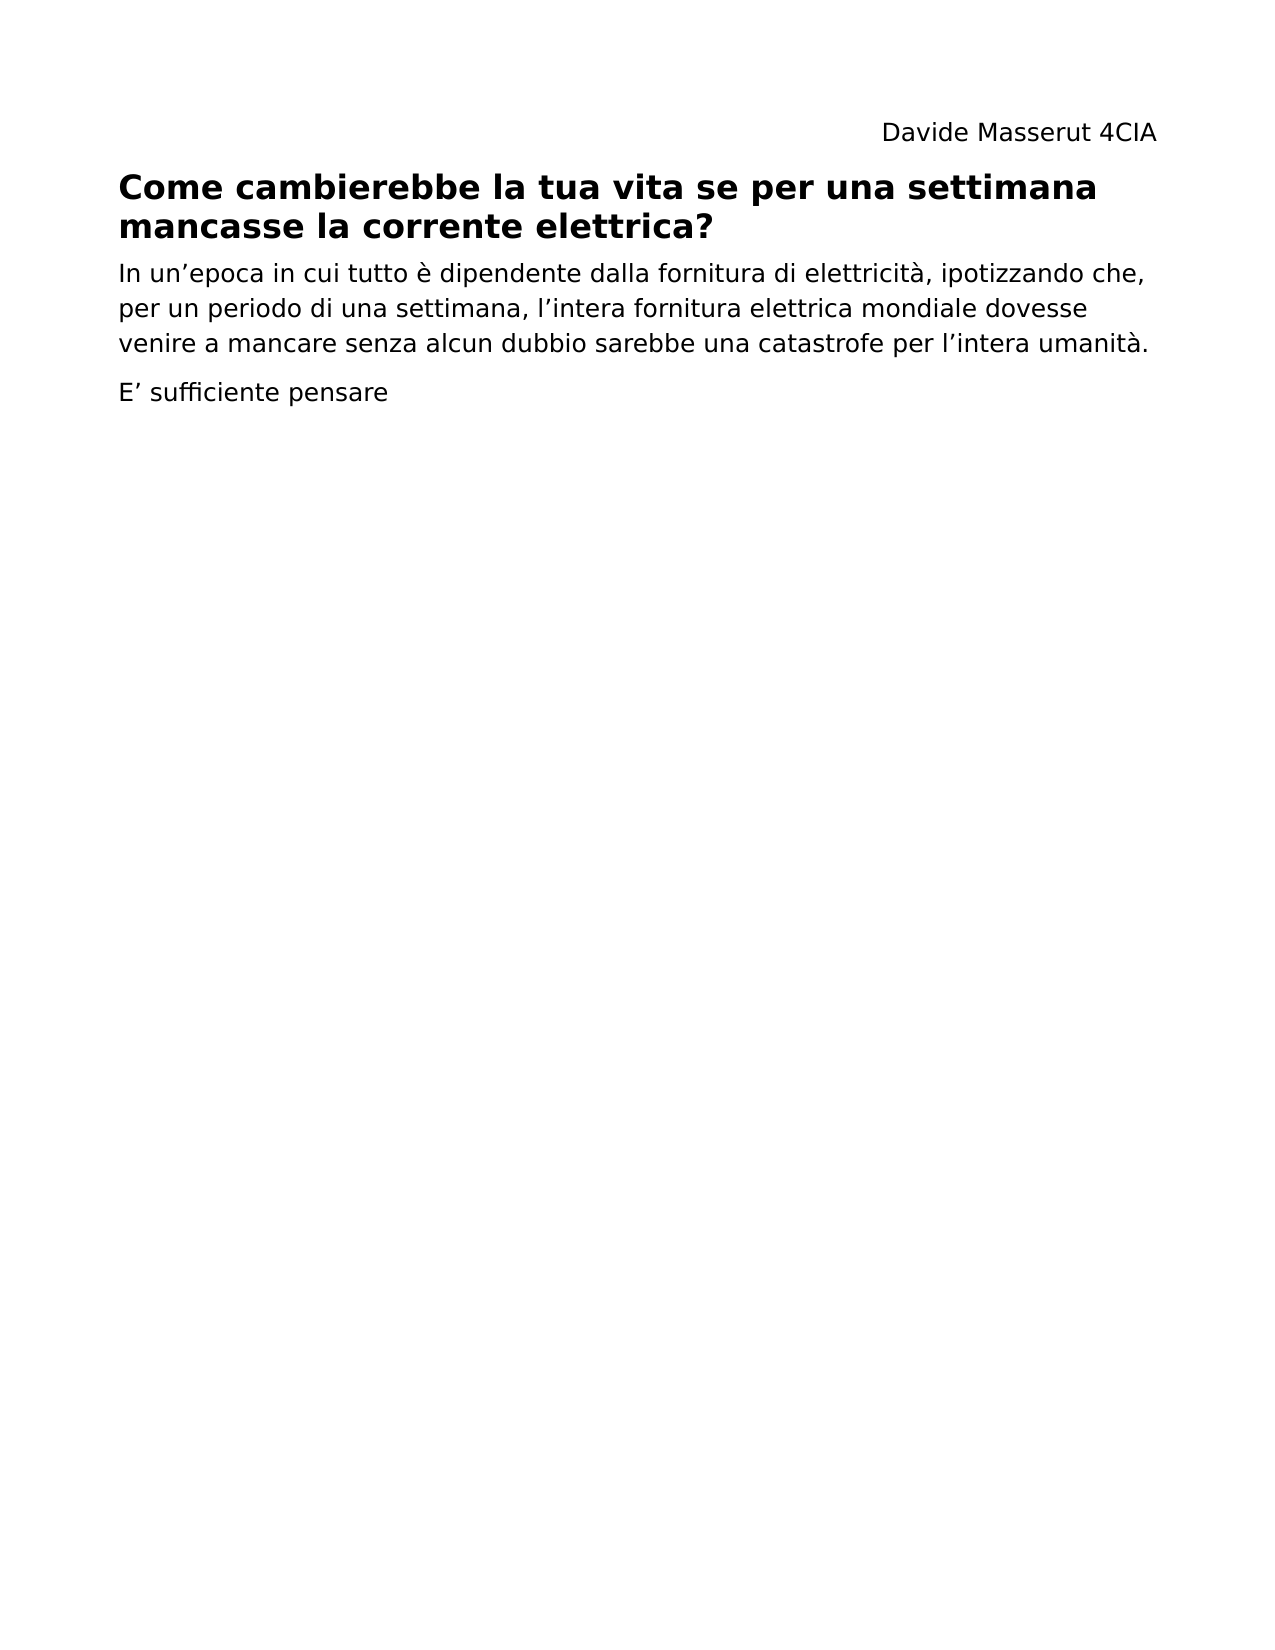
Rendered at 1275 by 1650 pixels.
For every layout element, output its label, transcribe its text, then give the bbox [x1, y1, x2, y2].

text In un’epoca in cui tutto è dipendente dalla fornitura di elettricità, ipotizzando che, per un periodo di una settimana, l’intera fornitura elettrica mondiale dovesse venire a mancare senza alcun dubbio sarebbe una catastrofe per l’intera umanità. [118, 259, 1157, 358]
text Davide Masserut 4CIA [118, 118, 1157, 147]
subtitle Come cambierebbe la tua vita se per una settimana mancasse la corrente elettrica? [118, 168, 1157, 246]
text E’ sufficiente pensare [118, 378, 1157, 407]
